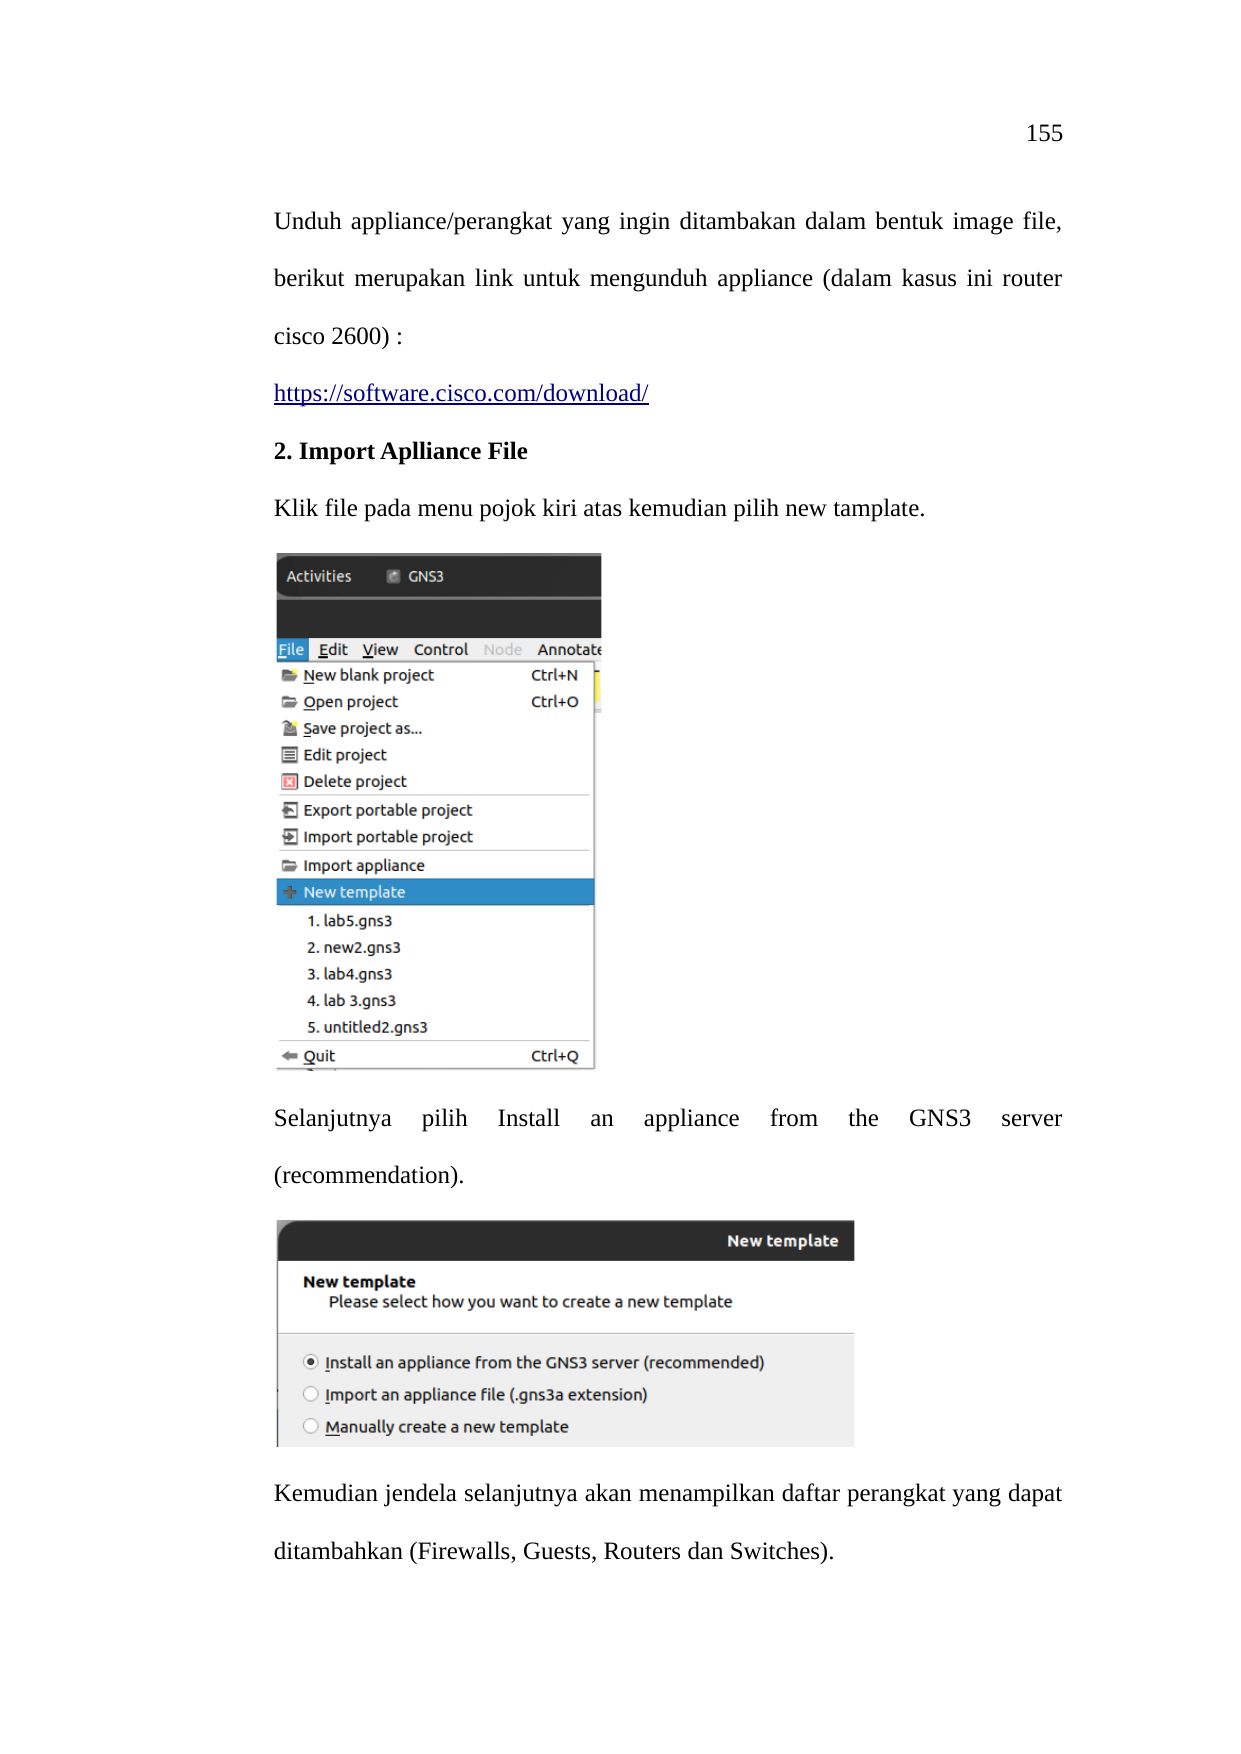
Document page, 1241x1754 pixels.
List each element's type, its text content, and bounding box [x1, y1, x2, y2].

list Klik file pada menu pojok kiri atas kemudian pilih new tamplate. [236, 493, 1063, 522]
list Selanjutnya pilih Install an appliance from the GNS3 server (recommendation). [236, 1103, 1063, 1189]
list 2. Import Aplliance File [236, 436, 1063, 465]
list Kemudian jendela selanjutnya akan menampilkan daftar perangkat yang dapat ditambahkan (Firewalls, Guests, Routers dan Switches). [236, 1478, 1063, 1564]
picture [276, 1220, 855, 1447]
list Unduh appliance/perangkat yang ingin ditambakan dalam bentuk image file, berikut merupakan link untuk mengunduh appliance (dalam kasus ini router cisco 2600) : [236, 206, 1063, 350]
list https://software.cisco.com/download/ [236, 378, 1063, 407]
picture [276, 553, 602, 1071]
